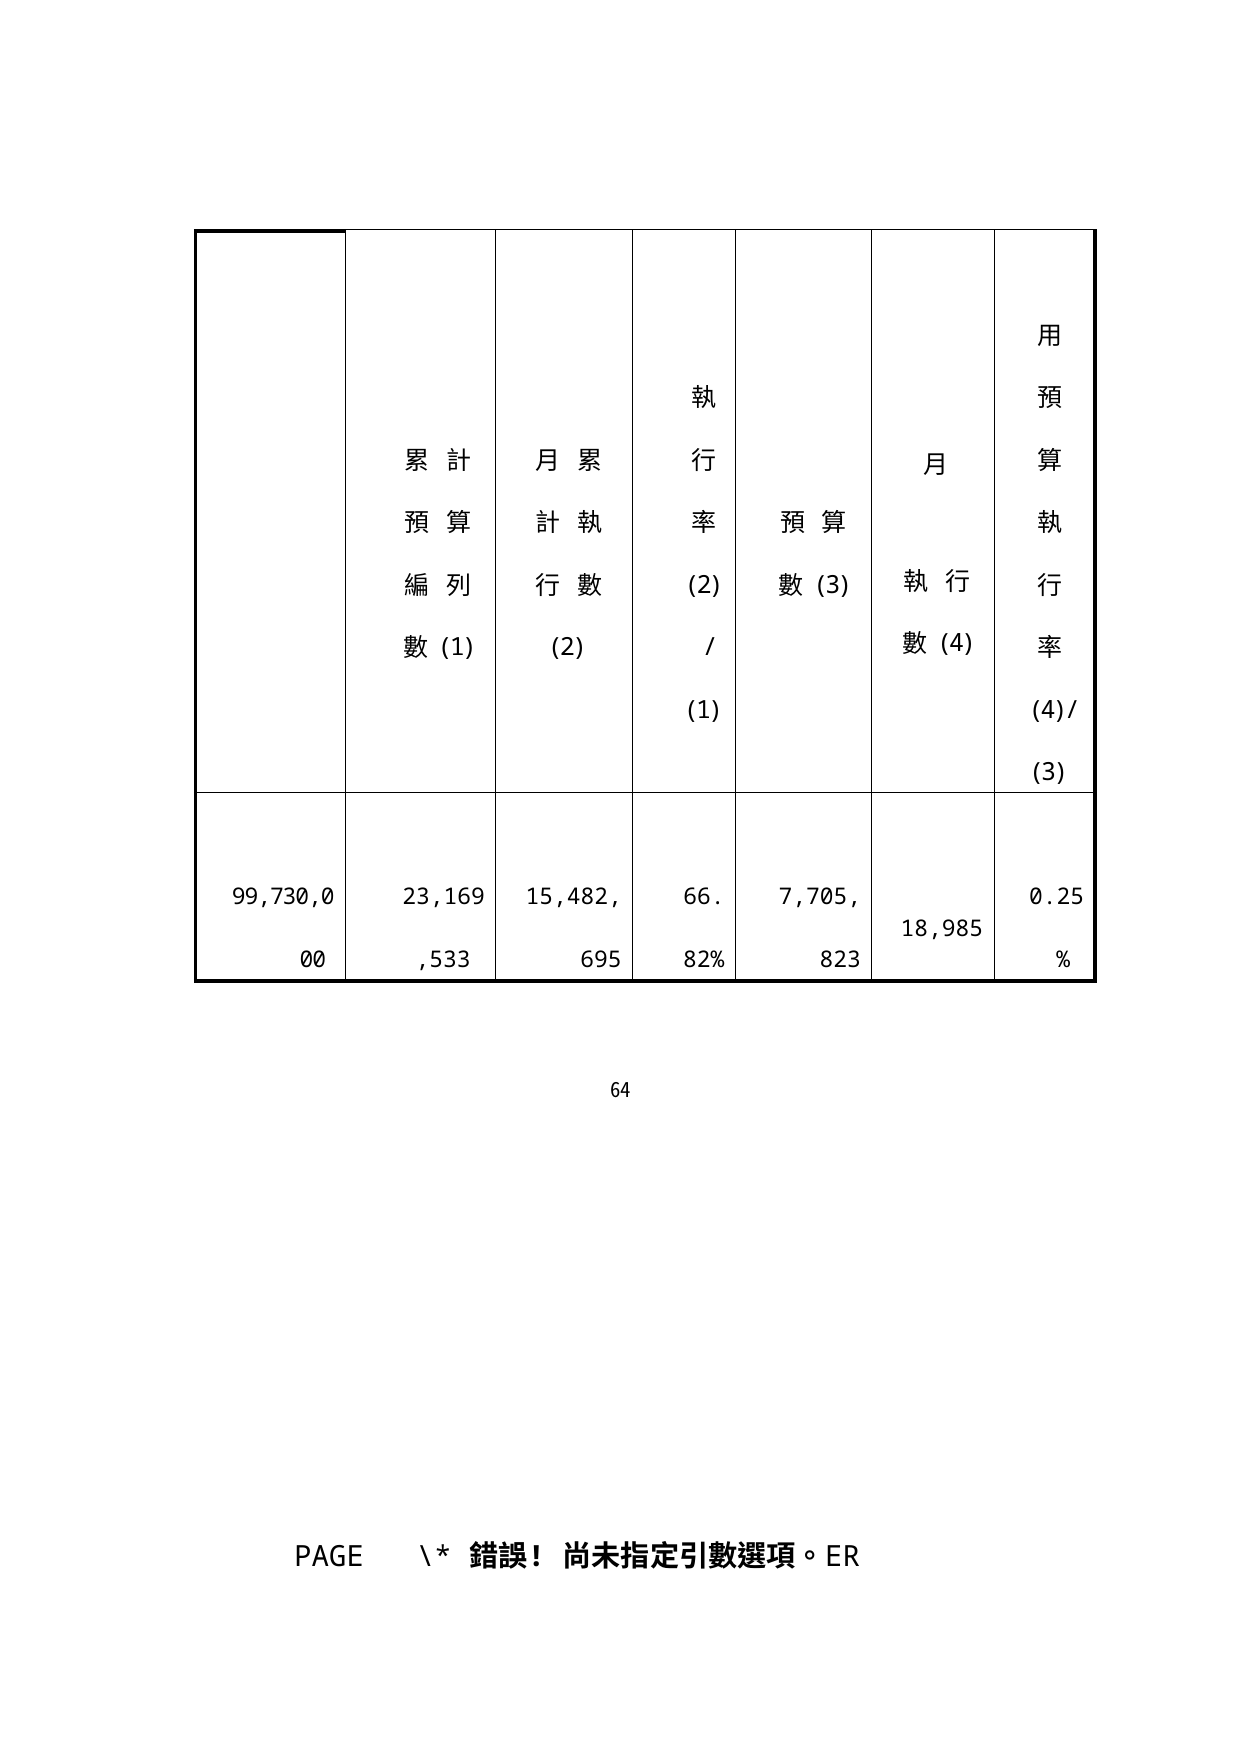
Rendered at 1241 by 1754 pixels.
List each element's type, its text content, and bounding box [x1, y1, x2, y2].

table_cell 66.82% [633, 793, 735, 979]
table_cell 預算數(3) [736, 230, 871, 792]
table_cell 月 執行數(4) [872, 230, 994, 792]
table_header [197, 233, 345, 792]
table_cell 月累計執行數(2) [496, 230, 632, 792]
table_cell 累計預算編列數(1) [346, 230, 495, 792]
table_cell 99,730,000 [197, 793, 345, 979]
table_cell 7,705,823 [736, 793, 871, 979]
table_cell 23,169,533 [346, 793, 495, 979]
table_cell 0.25% [995, 793, 1093, 979]
table_cell 15,482,695 [496, 793, 632, 979]
table_cell 執行率(2)/(1) [633, 230, 735, 792]
table_cell 18,985 [872, 793, 994, 979]
table_cell 用預算執行率(4)/(3) [995, 230, 1093, 792]
